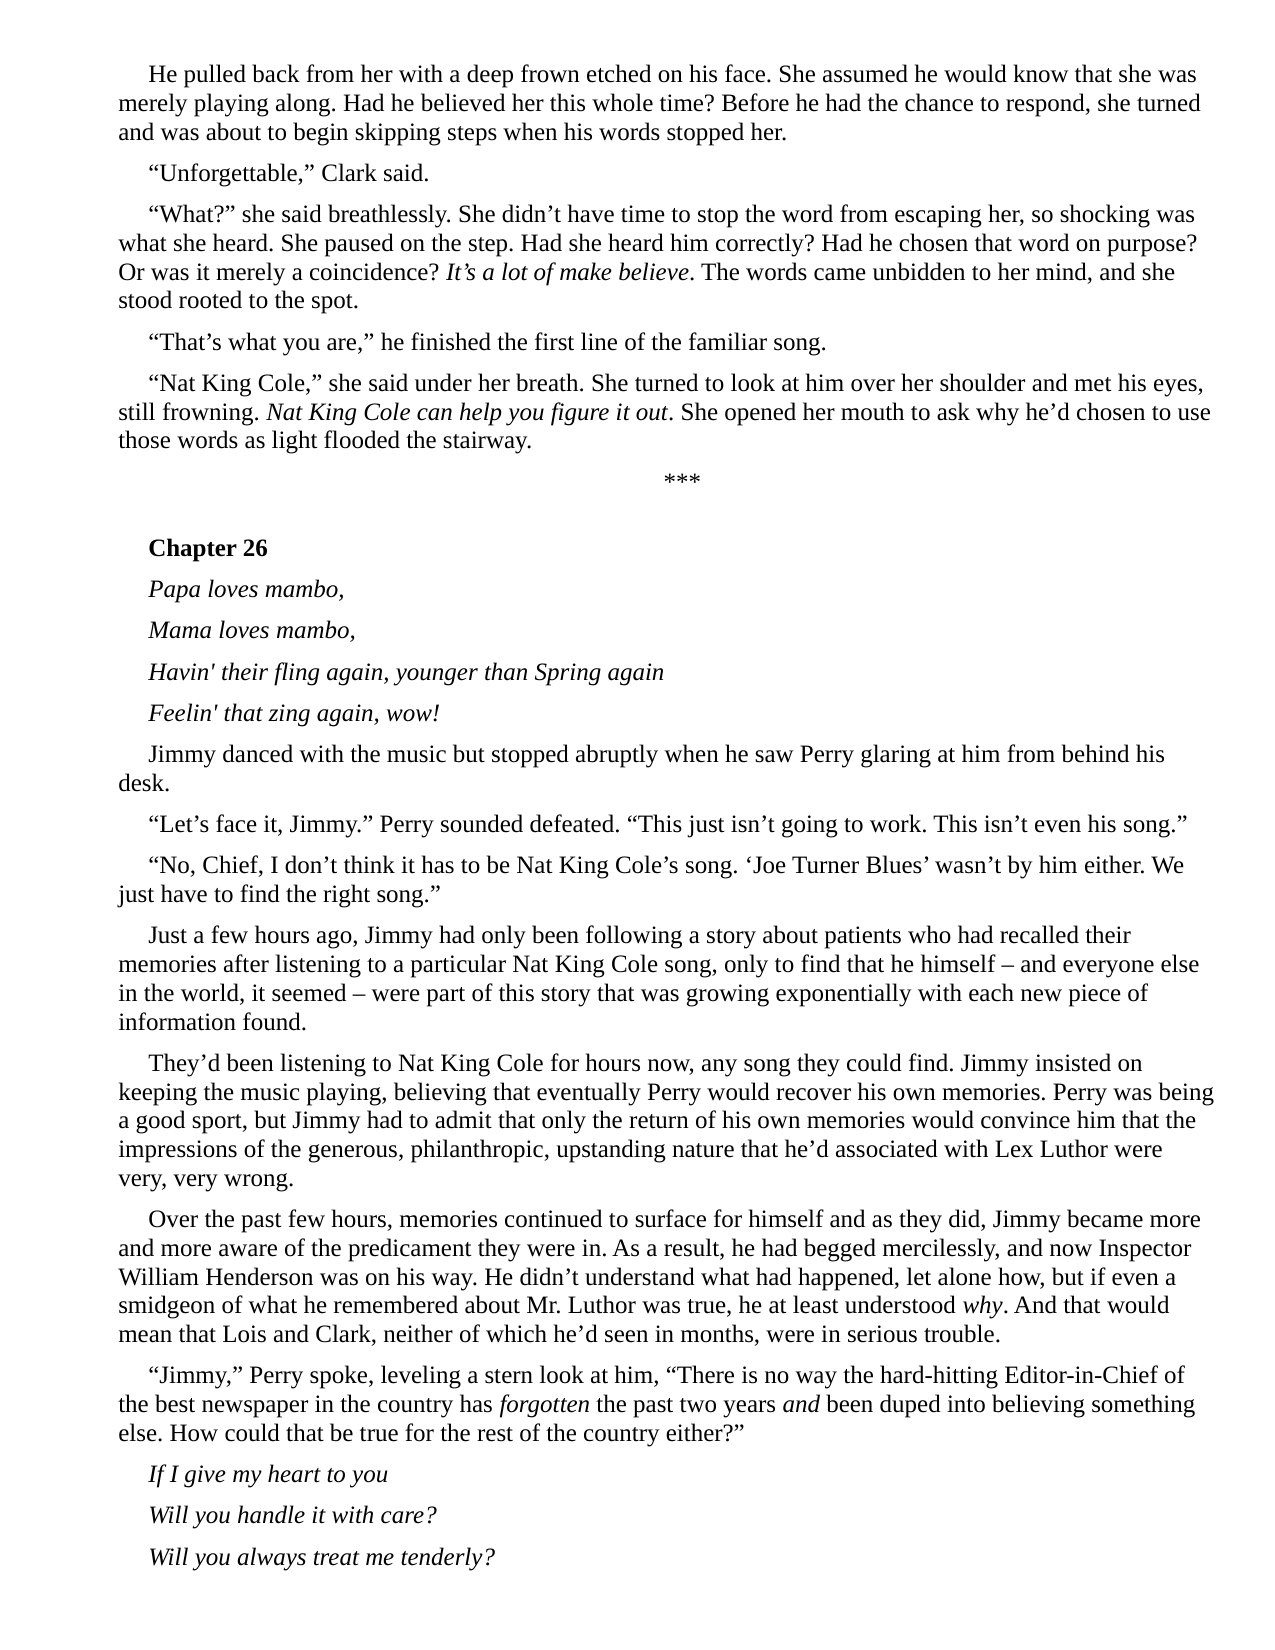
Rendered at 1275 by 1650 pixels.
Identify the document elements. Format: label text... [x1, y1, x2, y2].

text “Nat King Cole,” she said under her breath. She turned to look at him over her shoulder and met his eyes, still frowning. Nat King Cole can help you figure it out. She opened her mouth to ask why he’d chosen to use those words as light flooded the stairway. [118, 368, 1216, 454]
text They’d been listening to Nat King Cole for hours now, any song they could find. Jimmy insisted on keeping the music playing, believing that eventually Perry would recover his own memories. Perry was being a good sport, but Jimmy had to admit that only the return of his own memories would convince him that the impressions of the generous, philanthropic, upstanding nature that he’d associated with Lex Luthor were very, very wrong. [118, 1048, 1216, 1192]
text Just a few hours ago, Jimmy had only been following a story about patients who had recalled their memories after listening to a particular Nat King Cole song, only to find that he himself – and everyone else in the world, it seemed – were part of this story that was growing exponentially with each new piece of information found. [118, 920, 1216, 1035]
text Over the past few hours, memories continued to surface for himself and as they did, Jimmy became more and more aware of the predicament they were in. As a result, he had begged mercilessly, and now Inspector William Henderson was on his way. He didn’t understand what had happened, let alone how, but if even a smidgeon of what he remembered about Mr. Luthor was true, he at least understood why. And that would mean that Lois and Clark, neither of which he’d seen in months, were in serious trouble. [118, 1204, 1216, 1348]
text He pulled back from her with a deep frown etched on his face. She assumed he would know that she was merely playing along. Had he believed her this whole time? Before he had the chance to respond, she turned and was about to begin skipping steps when his words stopped her. [118, 59, 1216, 145]
text “What?” she said breathlessly. She didn’t have time to stop the word from escaping her, so shocking was what she heard. She paused on the step. Had she heard him correctly? Had he chosen that word on purpose? Or was it merely a coincidence? It’s a lot of make believe. The words came unbidden to her mind, and she stood rooted to the spot. [118, 199, 1216, 314]
text Havin' their fling again, younger than Spring again [118, 657, 1216, 685]
text Mama loves mambo, [118, 615, 1216, 644]
text *** [118, 467, 1216, 495]
text Papa loves mambo, [118, 574, 1216, 603]
text Feelin' that zing again, wow! [118, 698, 1216, 727]
text Jimmy danced with the music but stopped abruptly when he saw Perry glaring at him from behind his desk. [118, 739, 1216, 797]
text “That’s what you are,” he finished the first line of the familiar song. [118, 327, 1216, 355]
text “Unforgettable,” Clark said. [118, 158, 1216, 187]
text “No, Chief, I don’t think it has to be Nat King Cole’s song. ‘Joe Turner Blues’ wasn’t by him either. We just have to find the right song.” [118, 850, 1216, 908]
text “Jimmy,” Perry spoke, leveling a stern look at him, “There is no way the hard-hitting Editor-in-Chief of the best newspaper in the country has forgotten the past two years and been duped into believing something else. How could that be true for the rest of the country either?” [118, 1360, 1216, 1447]
text Will you handle it with care? [118, 1500, 1216, 1529]
subtitle Chapter 26 [118, 533, 1216, 562]
text “Let’s face it, Jimmy.” Perry sounded defeated. “This just isn’t going to work. This isn’t even his song.” [118, 809, 1216, 838]
text Will you always treat me tenderly? [118, 1542, 1216, 1570]
text If I give my heart to you [118, 1459, 1216, 1488]
